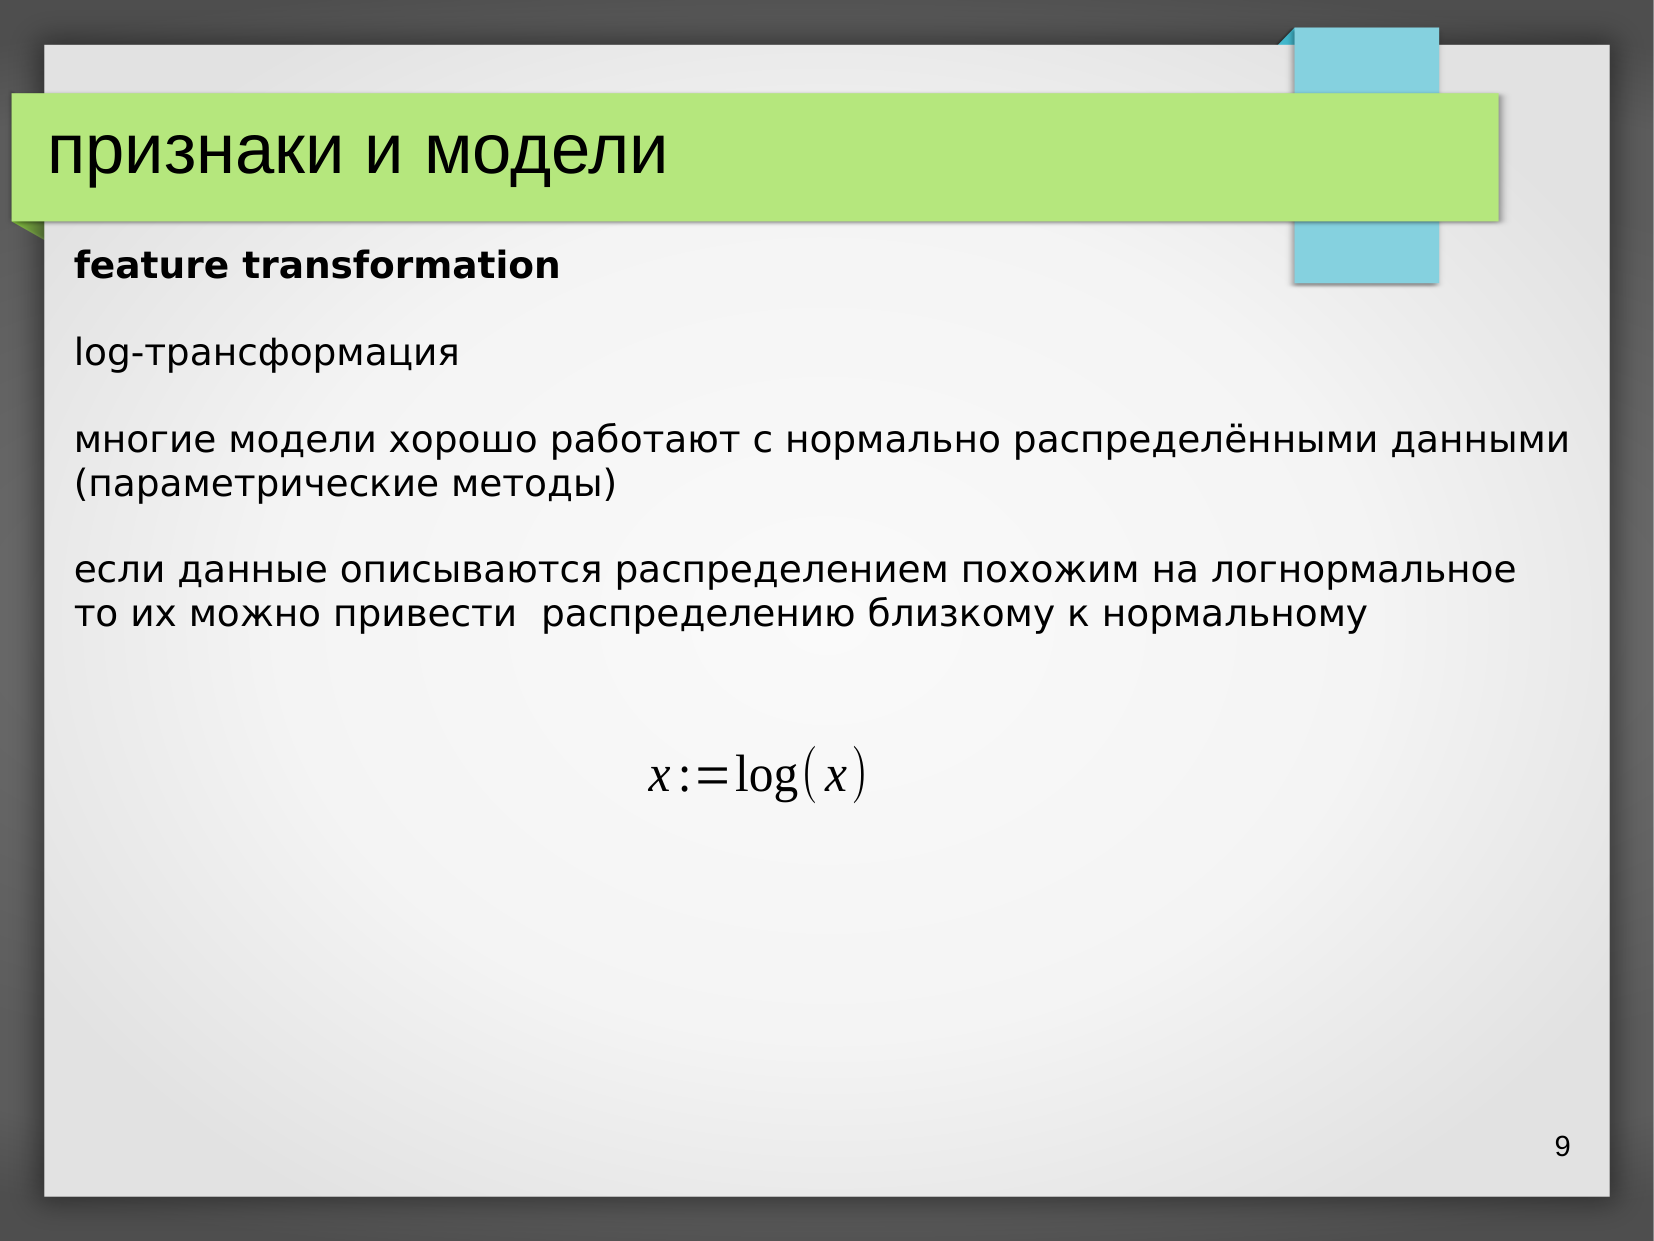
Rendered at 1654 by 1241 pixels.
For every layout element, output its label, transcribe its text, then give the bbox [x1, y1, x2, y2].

title признаки и модели [47, 113, 1465, 185]
text_box feature transformation log-трансформация многие модели хорошо работают с нормально распределёнными данными (параметрические методы) если данные описываются распределением похожим на логнормальное то их можно привести распределению близкому к нормальному [59, 236, 1607, 687]
picture [0, 0, 1654, 1241]
chart [639, 744, 875, 809]
